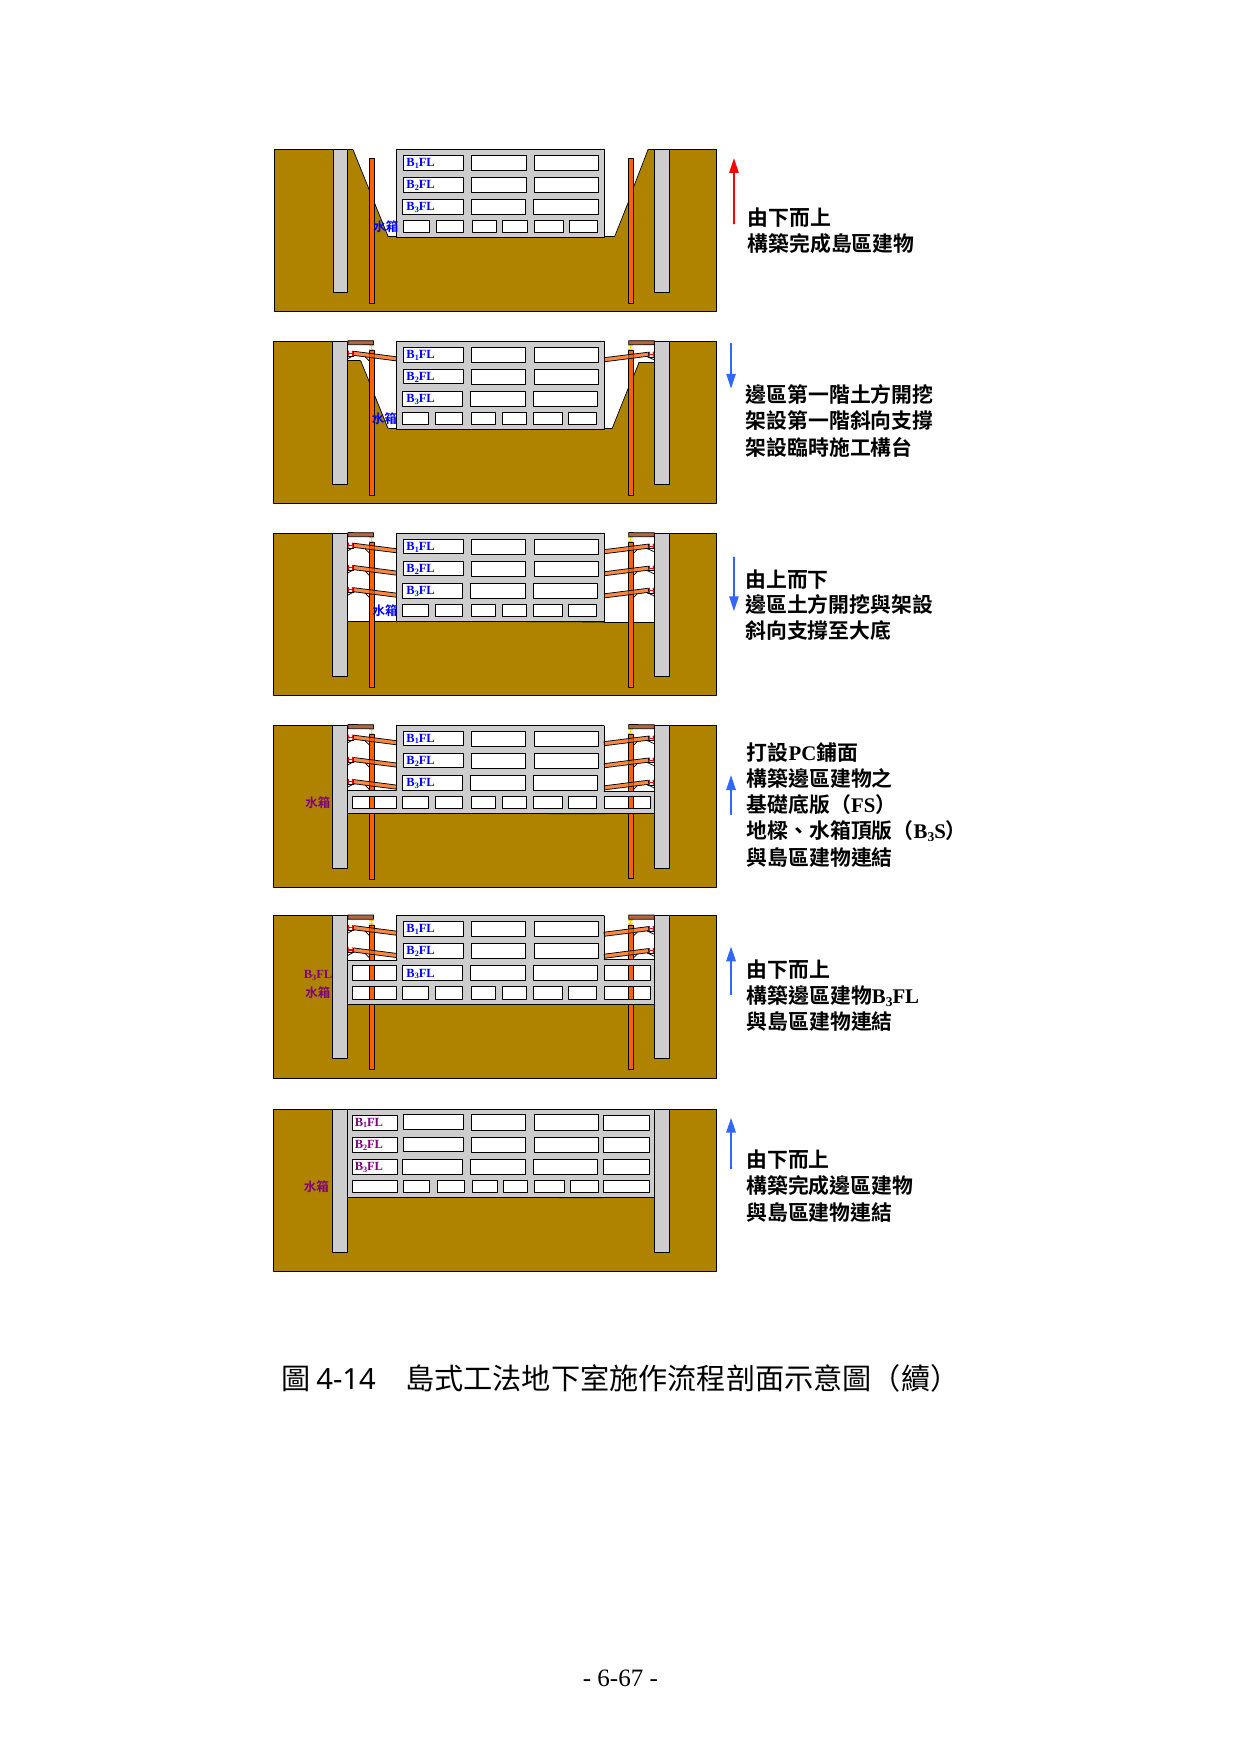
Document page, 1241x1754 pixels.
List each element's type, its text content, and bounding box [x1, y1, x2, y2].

text 圖4-14 島式工法地下室施作流程剖面示意圖（續） [148, 1356, 1092, 1398]
